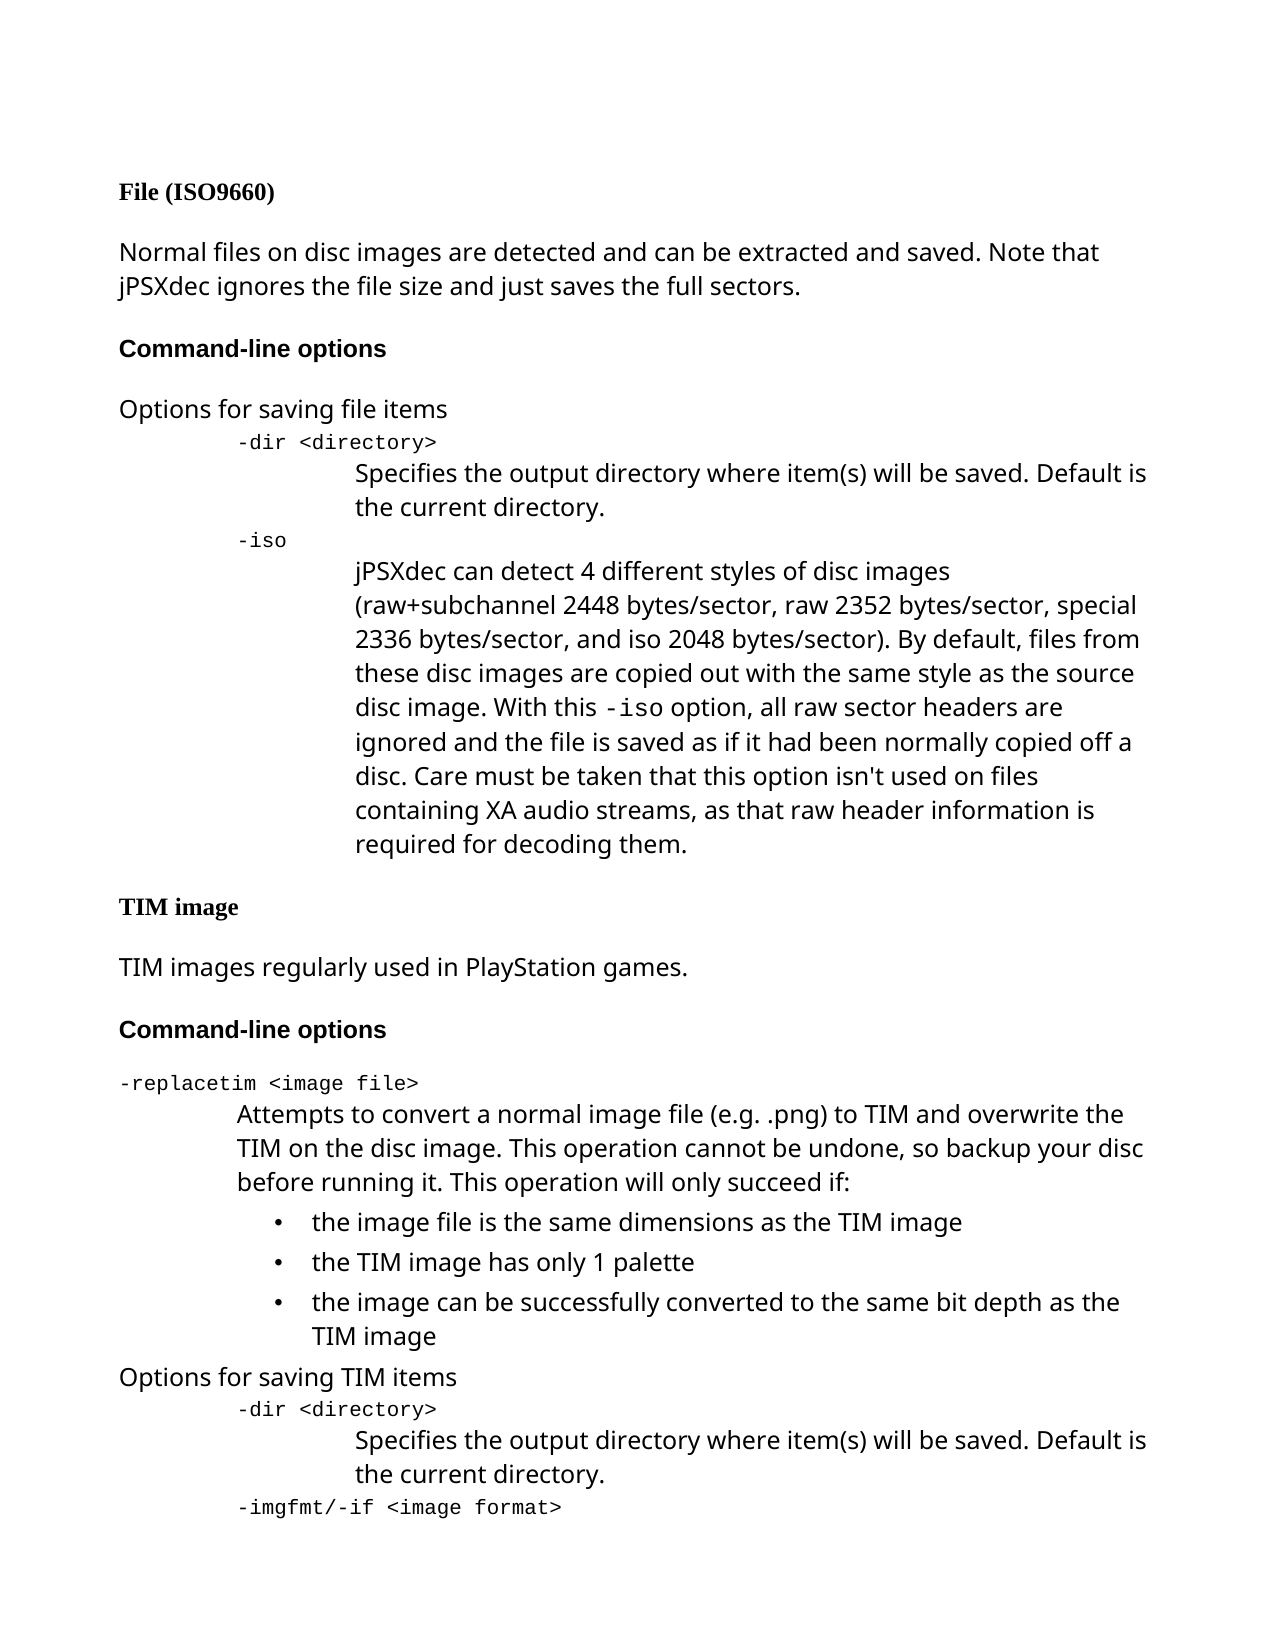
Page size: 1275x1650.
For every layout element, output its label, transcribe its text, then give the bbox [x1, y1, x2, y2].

text TIM images regularly used in PlayStation games. [118, 950, 1156, 984]
text Specifies the output directory where item(s) will be saved. Default is the current directory. [355, 456, 1156, 524]
text -dir <directory> [237, 1399, 1156, 1423]
text Specifies the output directory where item(s) will be saved. Default is the current directory. [355, 1423, 1156, 1491]
subtitle File (ISO9660) [118, 177, 1156, 206]
text Options for saving TIM items [118, 1359, 1156, 1393]
list the image can be successfully converted to the same bit depth as the TIM image [274, 1285, 1156, 1353]
text Normal files on disc images are detected and can be extracted and saved. Note that jPSXdec ignores the file size and just saves the full sectors. [118, 235, 1156, 303]
subtitle Command-line options [118, 334, 1156, 363]
text Options for saving file items [118, 392, 1156, 426]
subtitle TIM image [118, 892, 1156, 920]
text -dir <directory> [237, 432, 1156, 456]
text -imgfmt/-if <image format> [237, 1497, 1156, 1521]
text -iso [237, 530, 1156, 554]
list the TIM image has only 1 palette [274, 1245, 1156, 1279]
list the image file is the same dimensions as the TIM image [274, 1205, 1156, 1239]
text Attempts to convert a normal image file (e.g. .png) to TIM and overwrite the TIM on the disc image. This operation cannot be undone, so backup your disc before running it. This operation will only succeed if: [237, 1097, 1156, 1199]
text -replacetim <image file> [118, 1073, 1156, 1097]
text jPSXdec can detect 4 different styles of disc images (raw+subchannel 2448 bytes/sector, raw 2352 bytes/sector, special 2336 bytes/sector, and iso 2048 bytes/sector). By default, files from these disc images are copied out with the same style as the source disc image. With this -iso option, all raw sector headers are ignored and the file is saved as if it had been normally copied off a disc. Care must be taken that this option isn't used on files containing XA audio streams, as that raw header information is required for decoding them. [355, 554, 1156, 861]
subtitle Command-line options [118, 1015, 1156, 1043]
